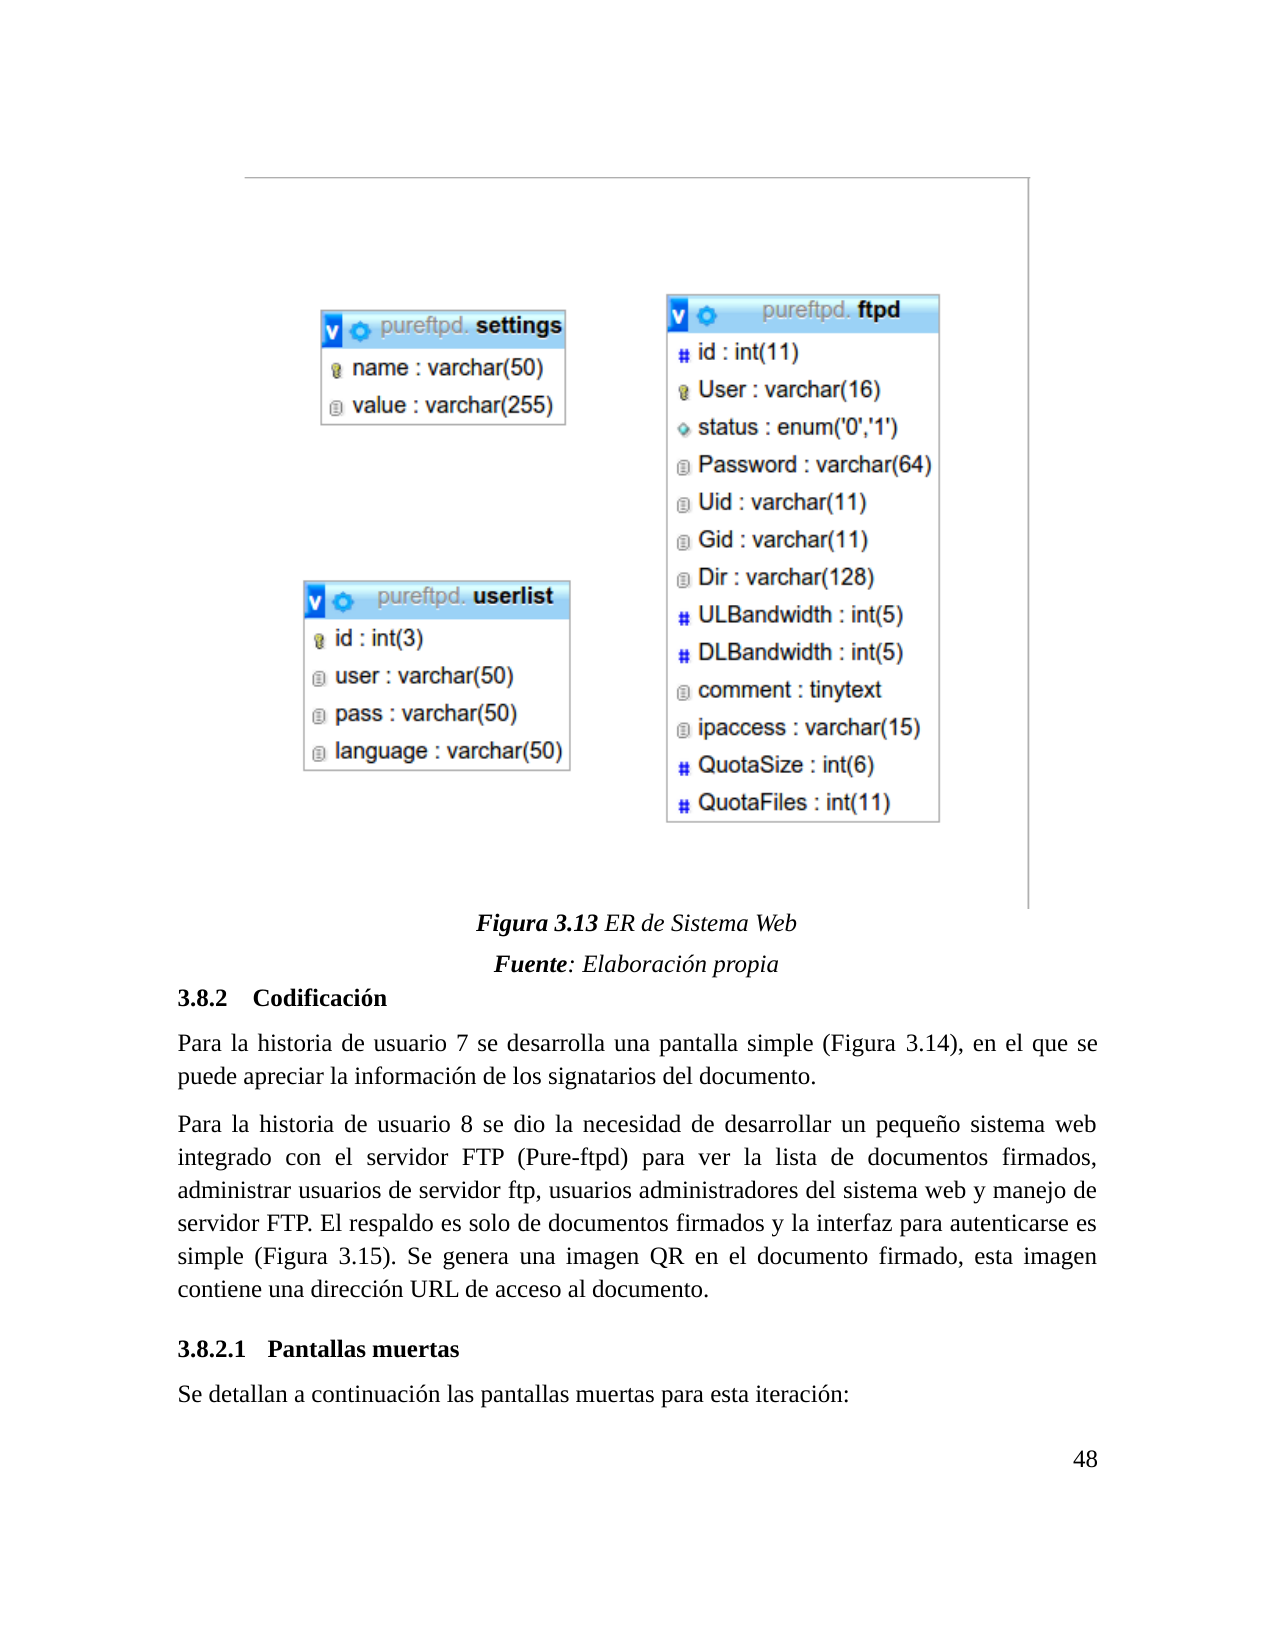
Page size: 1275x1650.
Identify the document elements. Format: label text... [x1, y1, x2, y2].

subtitle Codificación [177, 909, 1098, 1011]
picture [244, 177, 1031, 909]
subtitle Pantallas muertas [177, 1334, 1098, 1363]
text Fuente: Elaboración propia [244, 949, 1031, 978]
text Para la historia de usuario 8 se dio la necesidad de desarrollar un pequeño sistema web integrado con el servidor FTP (Pure-ftpd) para ver la lista de documentos firmados, administrar usuarios de servidor ftp, usuarios administradores del sistema web y manejo de servidor FTP. El respaldo es solo de documentos firmados y la interfaz para autenticarse es simple (Figura 3.15). Se genera una imagen QR en el documento firmado, esta imagen contiene una dirección URL de acceso al documento. [177, 1109, 1098, 1303]
text Figura 3.13 ER de Sistema Web [244, 909, 1031, 937]
text Se detallan a continuación las pantallas muertas para esta iteración: [177, 1379, 1098, 1408]
text Para la historia de usuario 7 se desarrolla una pantalla simple (Figura 3.14), en el que se puede apreciar la información de los signatarios del documento. [177, 1028, 1098, 1090]
